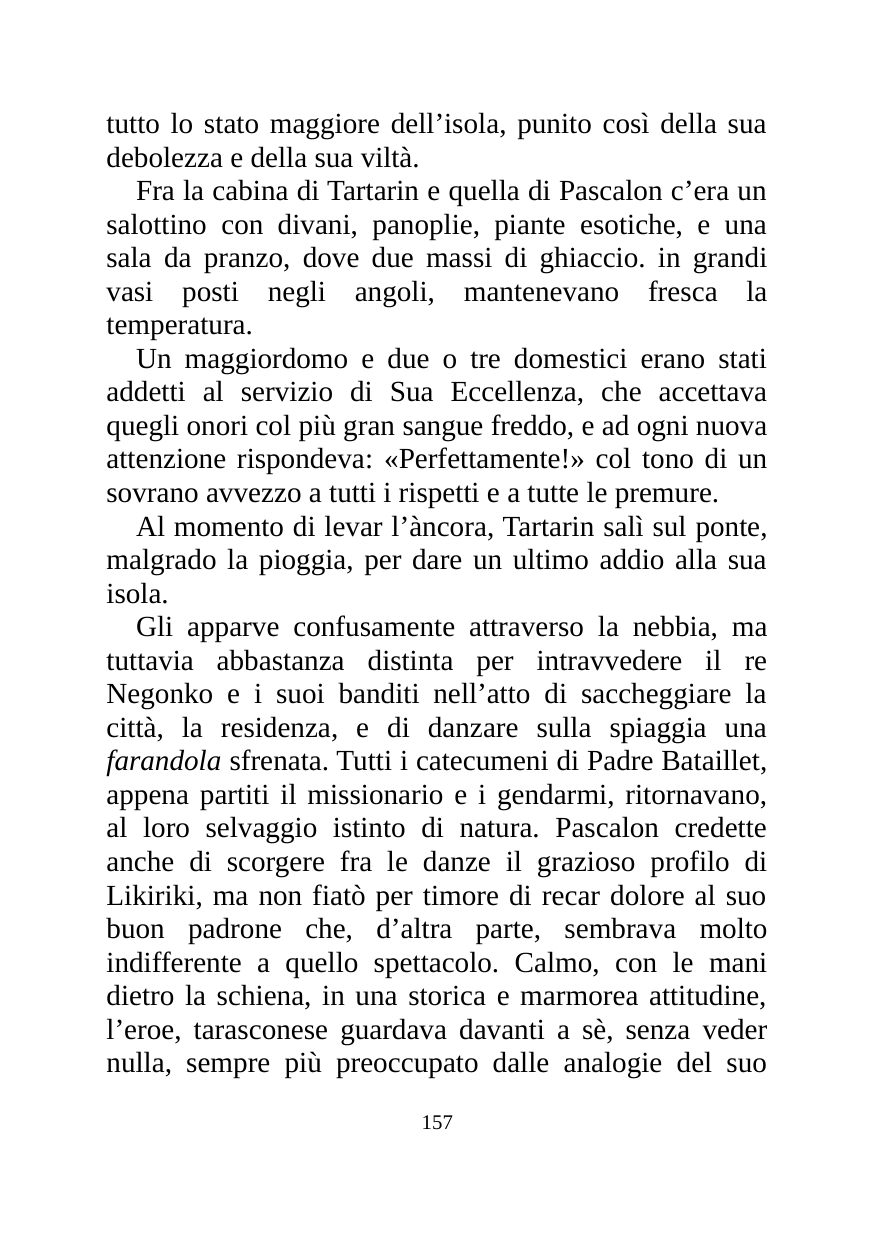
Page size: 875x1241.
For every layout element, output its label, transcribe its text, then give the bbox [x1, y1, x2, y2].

text Fra la cabina di Tartarin e quella di Pascalon c’era un salottino con divani, panoplie, piante esotiche, e una sala da pranzo, dove due massi di ghiaccio. in grandi vasi posti negli angoli, mantenevano fresca la temperatura. [106, 173, 768, 341]
text Gli apparve confusamente attraverso la nebbia, ma tuttavia abbastanza distinta per intravvedere il re Negonko e i suoi banditi nell’atto di saccheggiare la città, la residenza, e di danzare sulla spiaggia una farandola sfrenata. Tutti i catecumeni di Padre Bataillet, appena partiti il missionario e i gendarmi, ritornavano, al loro selvaggio istinto di natura. Pascalon credette anche di scorgere fra le danze il grazioso profilo di Likiriki, ma non fiatò per timore di recar dolore al suo buon padrone che, d’altra parte, sembrava molto indifferente a quello spettacolo. Calmo, con le mani dietro la schiena, in una storica e marmorea attitudine, l’eroe, tarasconese guardava davanti a sè, senza veder nulla, sempre più preoccupato dalle analogie del suo [106, 609, 768, 1079]
text Al momento di levar l’àncora, Tartarin salì sul ponte, malgrado la pioggia, per dare un ultimo addio alla sua isola. [106, 509, 768, 609]
text tutto lo stato maggiore dell’isola, punito così della sua debolezza e della sua viltà. [106, 106, 768, 173]
text Un maggiordomo e due o tre domestici erano stati addetti al servizio di Sua Eccellenza, che accettava quegli onori col più gran sangue freddo, e ad ogni nuova attenzione rispondeva: «Perfettamente!» col tono di un sovrano avvezzo a tutti i rispetti e a tutte le premure. [106, 341, 768, 509]
